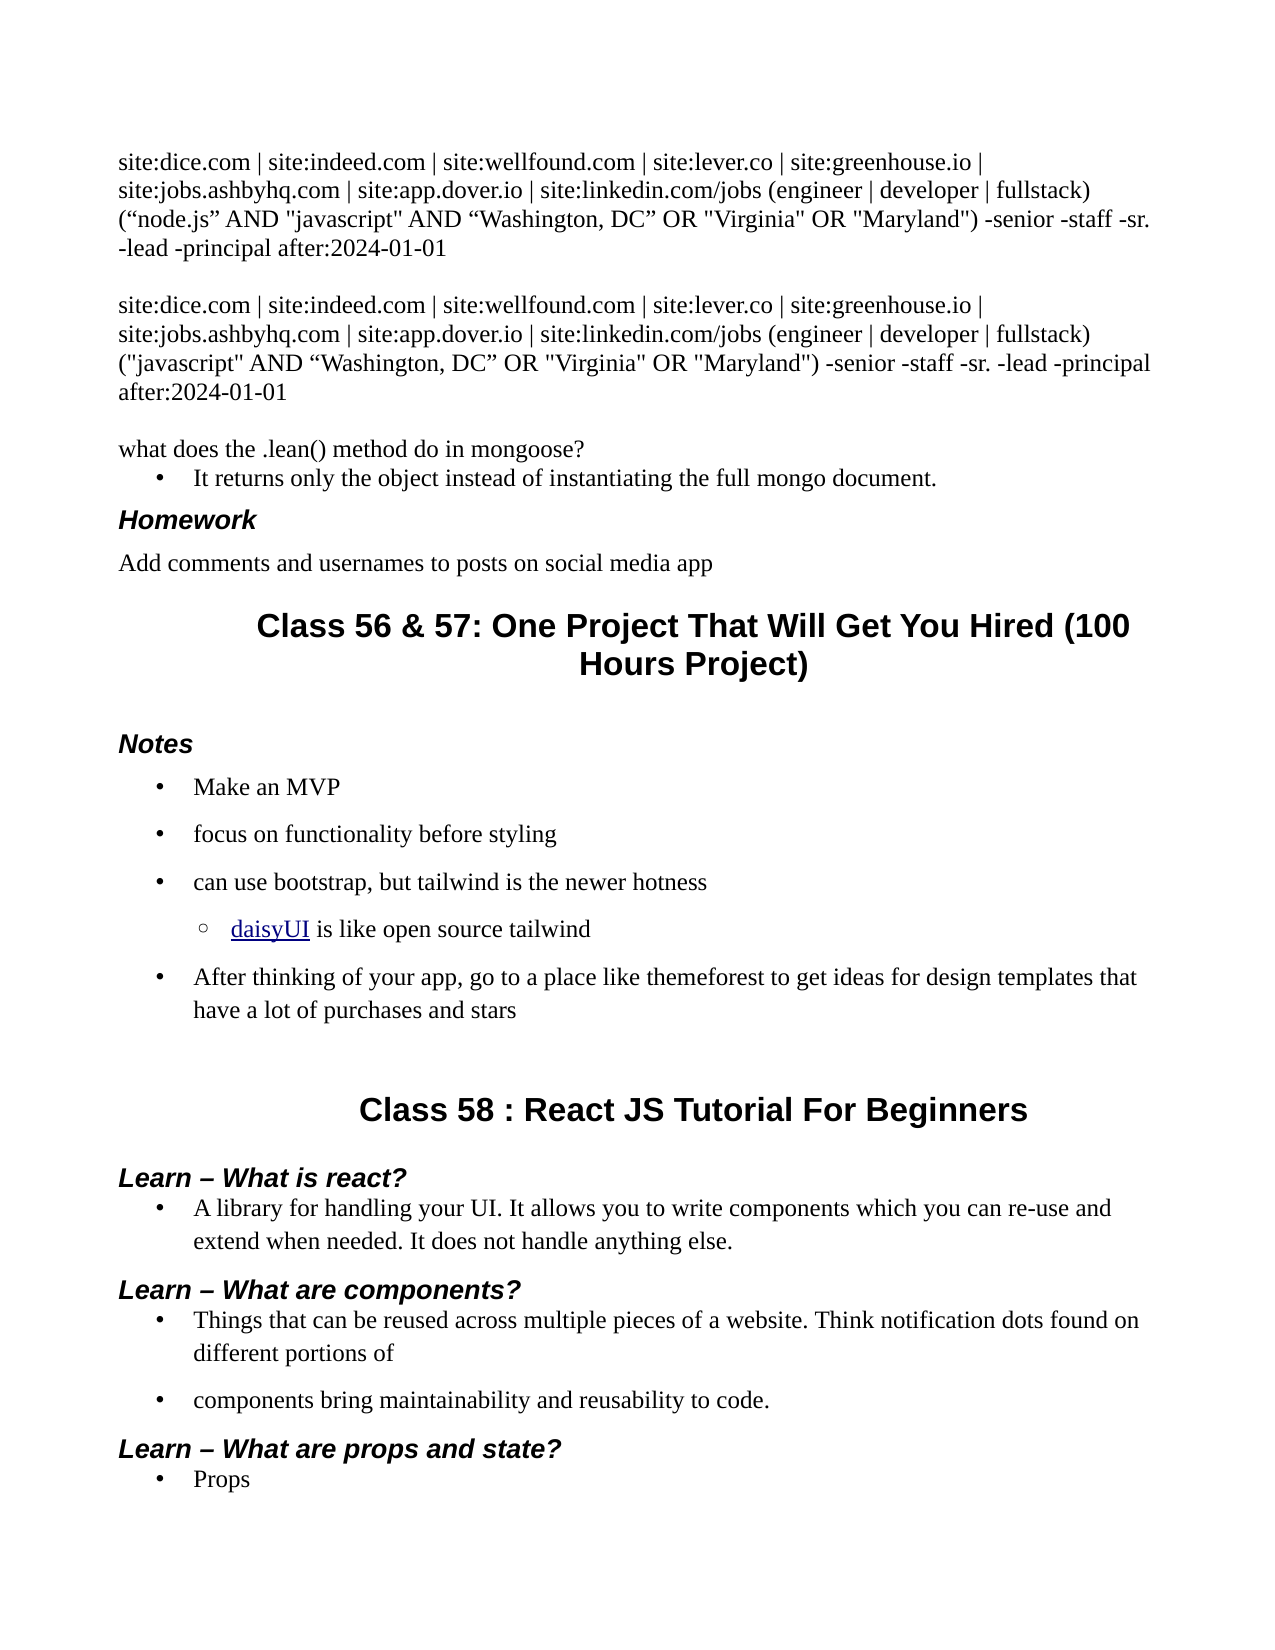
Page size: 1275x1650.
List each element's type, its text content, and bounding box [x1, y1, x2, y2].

subtitle Learn – What are components? [118, 1274, 1157, 1305]
list daisyUI is like open source tailwind [193, 914, 1157, 943]
subtitle Class 58 : React JS Tutorial For Beginners [193, 1090, 1157, 1129]
list Things that can be reused across multiple pieces of a website. Think notification dots found on different portions of [156, 1305, 1157, 1367]
list After thinking of your app, go to a place like themeforest to get ideas for design templates that have a lot of purchases and stars [156, 962, 1157, 1024]
list focus on functionality before styling [156, 819, 1157, 848]
text what does the .lean() method do in mongoose? [118, 434, 1157, 463]
subtitle Learn – What is react? [118, 1162, 1157, 1193]
list can use bootstrap, but tailwind is the newer hotness [156, 867, 1157, 896]
text site:dice.com | site:indeed.com | site:wellfound.com | site:lever.co | site:greenhouse.io | site:jobs.ashbyhq.com | site:app.dover.io | site:linkedin.com/jobs (engineer | developer | fullstack) (“node.js” AND "javascript" AND “Washington, DC” OR "Virginia" OR "Maryland") -senior -staff -sr. -lead -principal after:2024-01-01 [118, 147, 1157, 262]
text Add comments and usernames to posts on social media app [118, 548, 1157, 577]
list components bring maintainability and reusability to code. [156, 1386, 1157, 1414]
list Make an MVP [156, 772, 1157, 801]
subtitle Class 56 & 57: One Project That Will Get You Hired (100 Hours Project) [193, 606, 1157, 682]
list It returns only the object instead of instantiating the full mongo document. [156, 463, 1157, 492]
list Props [156, 1464, 1157, 1493]
subtitle Notes [118, 728, 1157, 759]
subtitle Learn – What are props and state? [118, 1433, 1157, 1464]
subtitle Homework [118, 504, 1157, 536]
text site:dice.com | site:indeed.com | site:wellfound.com | site:lever.co | site:greenhouse.io | site:jobs.ashbyhq.com | site:app.dover.io | site:linkedin.com/jobs (engineer | developer | fullstack) ("javascript" AND “Washington, DC” OR "Virginia" OR "Maryland") -senior -staff -sr. -lead -principal after:2024-01-01 [118, 291, 1157, 406]
list A library for handling your UI. It allows you to write components which you can re-use and extend when needed. It does not handle anything else. [156, 1193, 1157, 1255]
